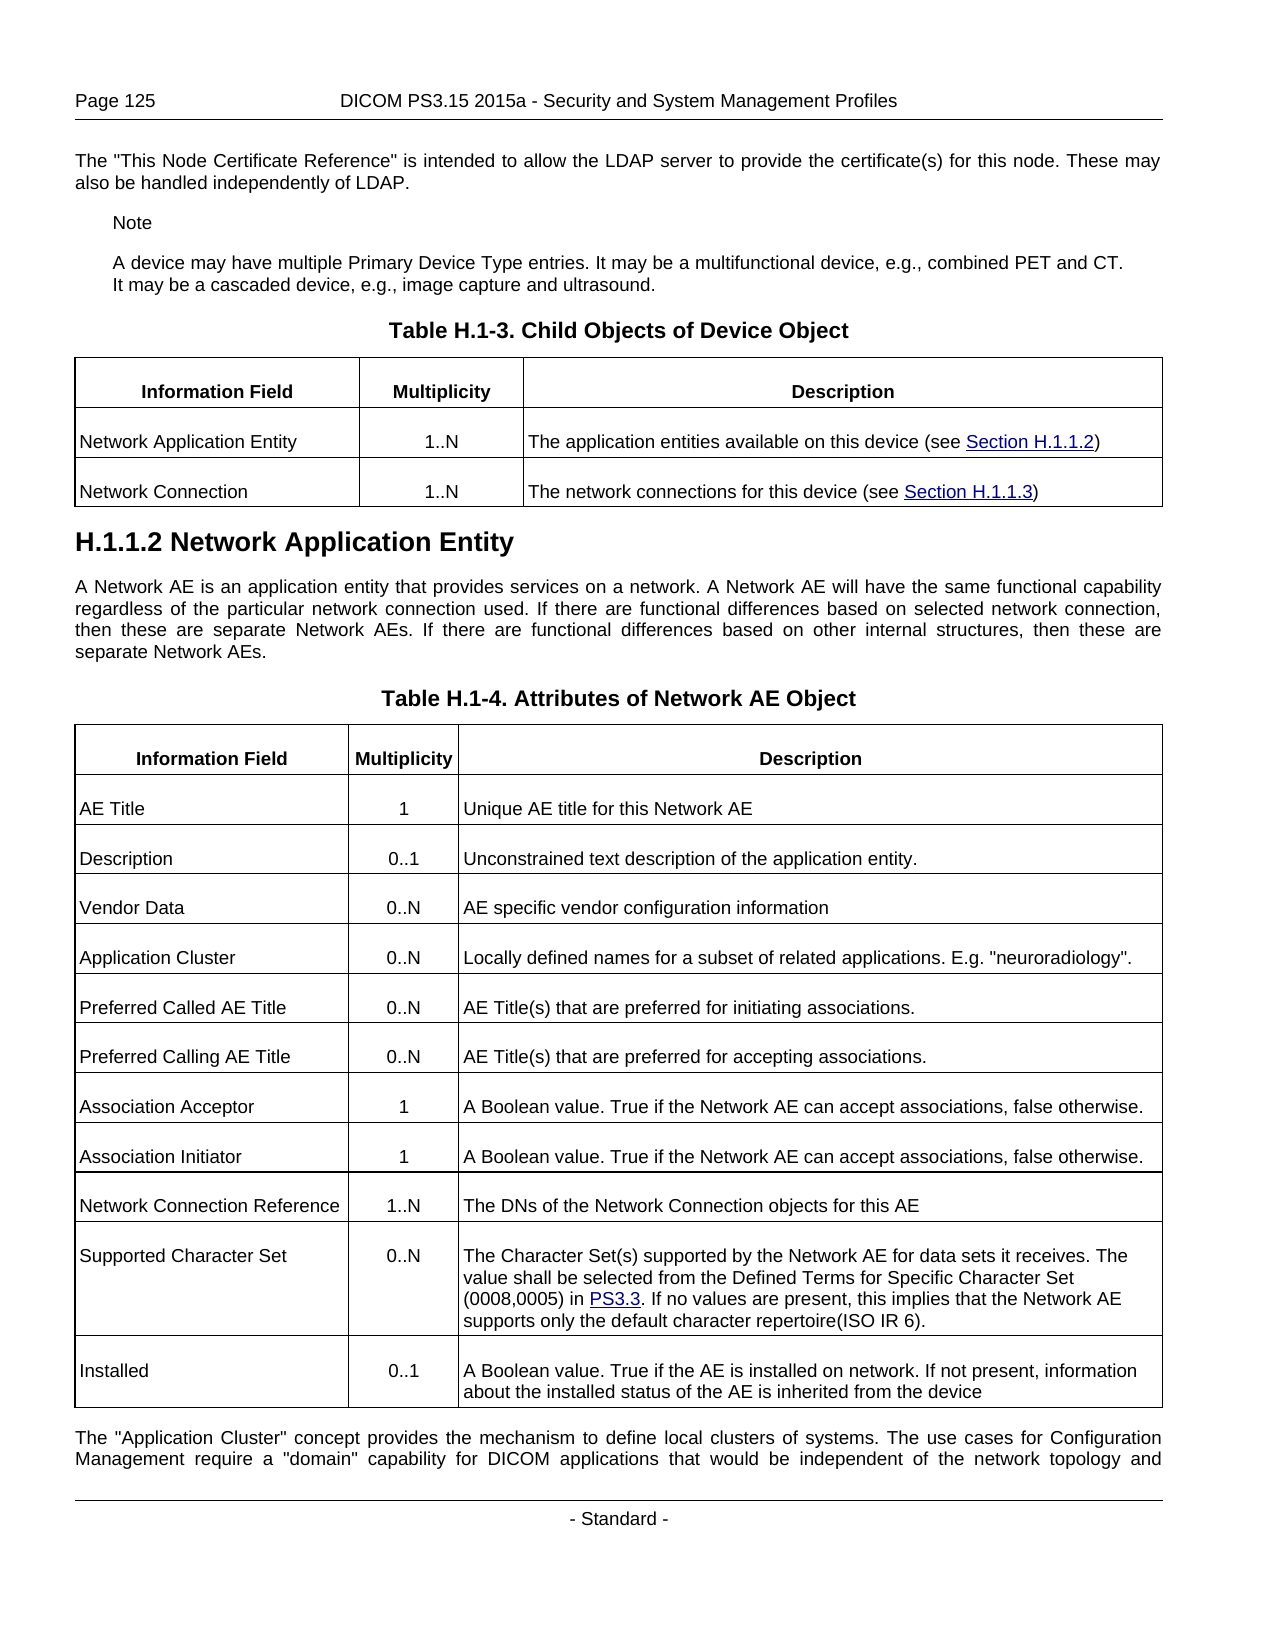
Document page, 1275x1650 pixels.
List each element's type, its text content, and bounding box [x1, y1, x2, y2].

table_cell 0..1 [349, 1336, 458, 1407]
table_cell Association Initiator [76, 1123, 348, 1171]
table_cell A Boolean value. True if the Network AE can accept associations, false otherwise. [459, 1073, 1162, 1122]
table_cell 1 [349, 775, 458, 823]
table_cell Unconstrained text description of the application entity. [459, 825, 1162, 873]
table_cell AE specific vendor configuration information [459, 874, 1162, 923]
table_cell The application entities available on this device (see Section H.1.1.2) [524, 408, 1162, 457]
table_cell Network Connection Reference [76, 1173, 348, 1221]
table_cell A Boolean value. True if the Network AE can accept associations, false otherwise. [459, 1123, 1162, 1171]
table_cell Network Connection [76, 458, 359, 506]
table_cell The network connections for this device (see Section H.1.1.3) [524, 458, 1162, 506]
table_cell 0..N [349, 924, 458, 973]
table_cell 0..N [349, 974, 458, 1022]
text Note [112, 212, 1125, 233]
table_cell Description [76, 825, 348, 873]
table_cell Preferred Called AE Title [76, 974, 348, 1022]
text The "Application Cluster" concept provides the mechanism to define local clusters of systems. The use cases for Configuration Management require a "domain" capability for DICOM applications that would be independent of the network topology and [75, 1426, 1162, 1469]
table_cell 1 [349, 1123, 458, 1171]
text Table H.1-3. Child Objects of Device Object [75, 318, 1162, 344]
table_cell Application Cluster [76, 924, 348, 973]
table_header Multiplicity [360, 358, 523, 407]
text A Network AE is an application entity that provides services on a network. A Network AE will have the same functional capability regardless of the particular network connection used. If there are functional differences based on selected network connection, then these are separate Network AEs. If there are functional differences based on other internal structures, then these are separate Network AEs. [75, 576, 1162, 662]
table_cell 0..N [349, 1023, 458, 1072]
table_cell 1..N [360, 458, 523, 506]
table_cell 0..1 [349, 825, 458, 873]
table_cell Vendor Data [76, 874, 348, 923]
table_cell Locally defined names for a subset of related applications. E.g. "neuroradiology". [459, 924, 1162, 973]
text The "This Node Certificate Reference" is intended to allow the LDAP server to provide the certificate(s) for this node. These may also be handled independently of LDAP. [75, 150, 1162, 193]
table_cell The Character Set(s) supported by the Network AE for data sets it receives. The value shall be selected from the Defined Terms for Specific Character Set (0008,0005) in PS3.3. If no values are present, this implies that the Network AE supports only the default character repertoire(ISO IR 6). [459, 1222, 1162, 1335]
table_cell Network Application Entity [76, 408, 359, 457]
table_header Information Field [76, 358, 359, 407]
table_cell 1 [349, 1073, 458, 1122]
table_cell 0..N [349, 874, 458, 923]
table_header Information Field [76, 725, 348, 774]
text A device may have multiple Primary Device Type entries. It may be a multifunctional device, e.g., combined PET and CT. It may be a cascaded device, e.g., image capture and ultrasound. [112, 252, 1125, 295]
table_header Multiplicity [349, 725, 458, 774]
table_cell AE Title [76, 775, 348, 823]
table_cell 1..N [349, 1173, 458, 1221]
table_cell 1..N [360, 408, 523, 457]
table_cell Unique AE title for this Network AE [459, 775, 1162, 823]
table_cell A Boolean value. True if the AE is installed on network. If not present, information about the installed status of the AE is inherited from the device [459, 1336, 1162, 1407]
table_cell AE Title(s) that are preferred for accepting associations. [459, 1023, 1162, 1072]
text H.1.1.2 Network Application Entity [75, 526, 1162, 557]
table_cell Preferred Calling AE Title [76, 1023, 348, 1072]
table_cell Supported Character Set [76, 1222, 348, 1335]
table_header Description [459, 725, 1162, 774]
table_header Description [524, 358, 1162, 407]
text Table H.1-4. Attributes of Network AE Object [75, 685, 1162, 711]
table_cell Installed [76, 1336, 348, 1407]
table_cell AE Title(s) that are preferred for initiating associations. [459, 974, 1162, 1022]
table_cell Association Acceptor [76, 1073, 348, 1122]
table_cell 0..N [349, 1222, 458, 1335]
table_cell The DNs of the Network Connection objects for this AE [459, 1173, 1162, 1221]
